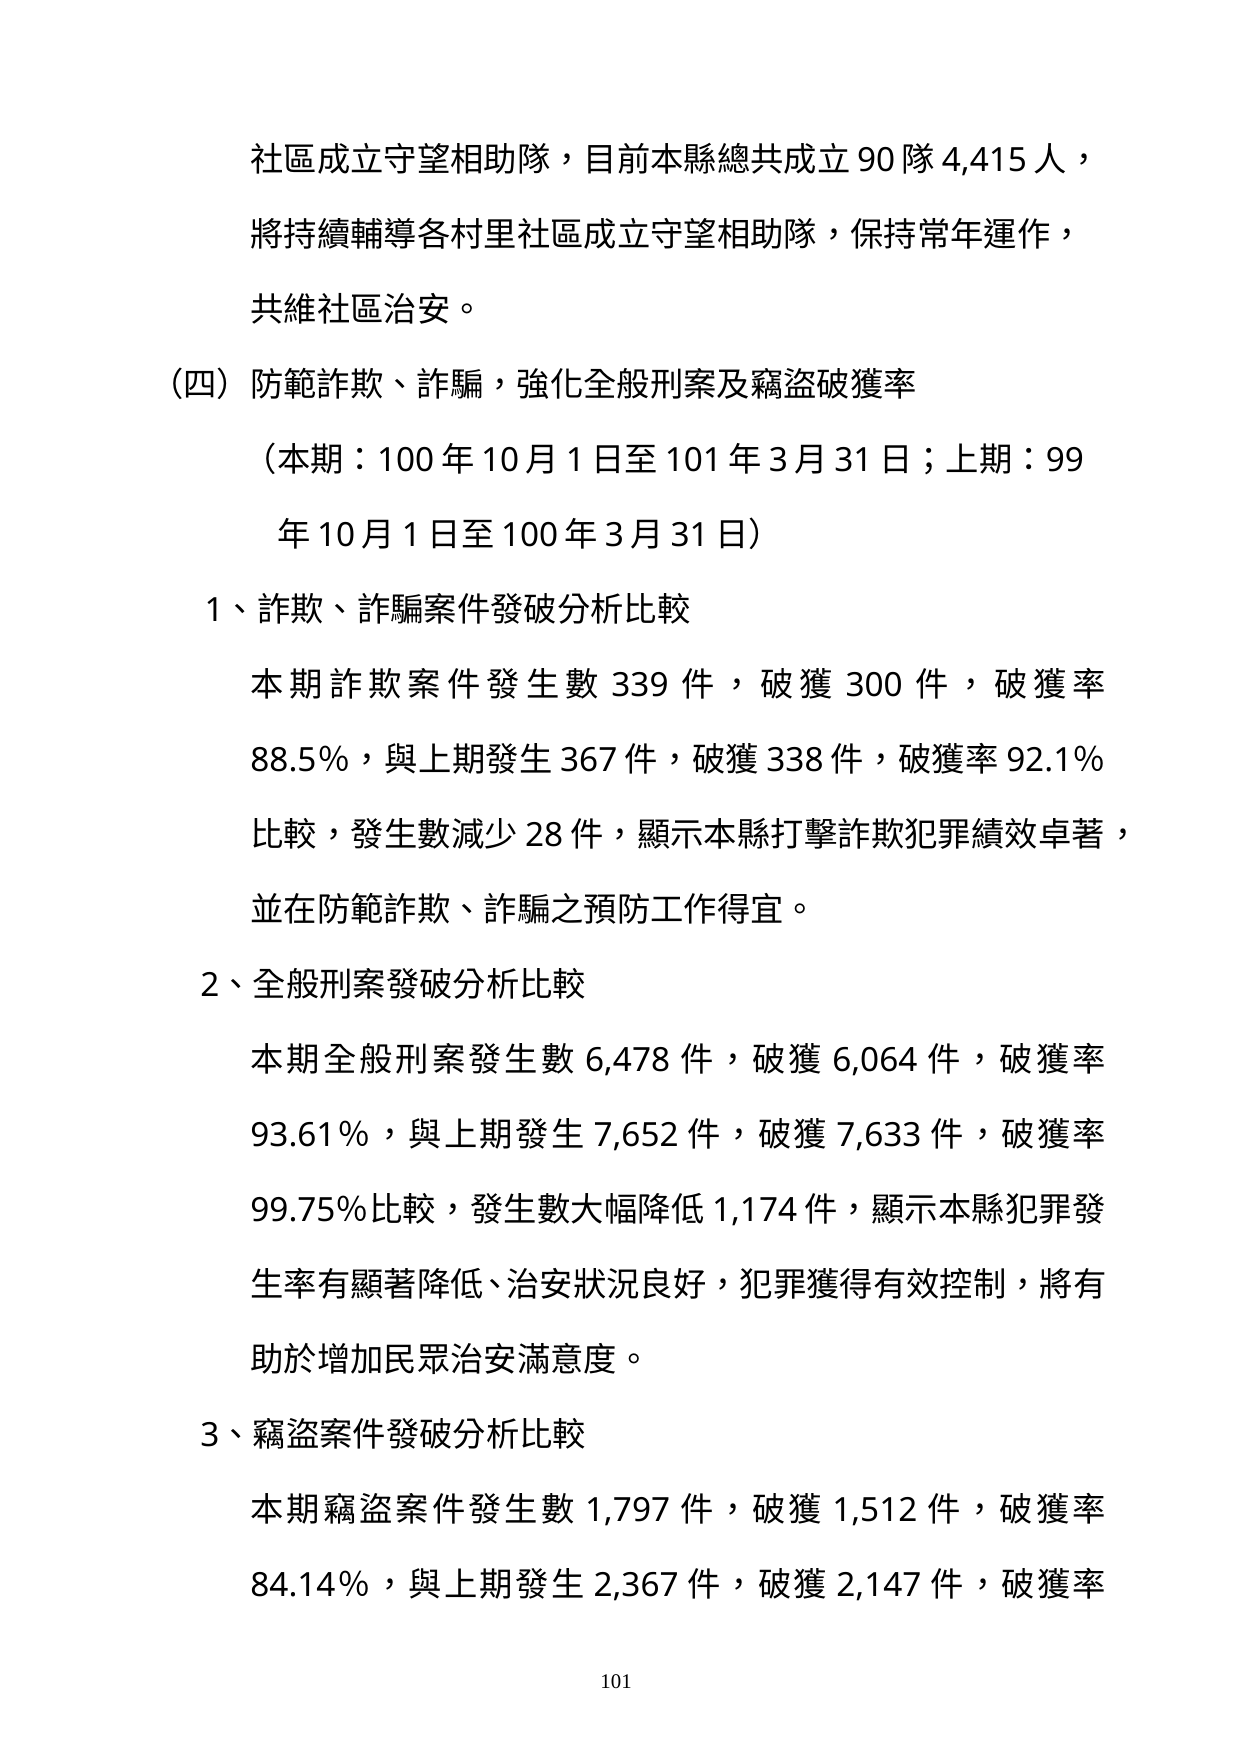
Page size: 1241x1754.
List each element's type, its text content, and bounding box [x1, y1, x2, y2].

text 3、竊盜案件發破分析比較 [150, 1395, 1106, 1470]
text （本期：100年10月1日至101年3月31日；上期：99年10月1日至100年3月31日） [243, 420, 1106, 570]
text 本期竊盜案件發生數1,797件，破獲1,512件，破獲率84.14％，與上期發生2,367件，破獲2,147件，破獲率 [250, 1470, 1106, 1620]
text 本期詐欺案件發生數339件，破獲300件，破獲率88.5％，與上期發生367件，破獲338件，破獲率92.1％比較，發生數減少28件，顯示本縣打擊詐欺犯罪績效卓著，並在防範詐欺、詐騙之預防工作得宜。 [250, 645, 1106, 945]
text 1、詐欺、詐騙案件發破分析比較 [138, 570, 1106, 645]
text 2、全般刑案發破分析比較 [150, 945, 1106, 1020]
text （四）防範詐欺、詐騙，強化全般刑案及竊盜破獲率 [150, 345, 1106, 420]
text 本期全般刑案發生數6,478件，破獲6,064件，破獲率93.61％，與上期發生7,652件，破獲7,633件，破獲率99.75％比較，發生數大幅降低1,174件，顯示本縣犯罪發生率有顯著降低、治安狀況良好，犯罪獲得有效控制，將有助於增加民眾治安滿意度。 [250, 1020, 1106, 1395]
text 社區成立守望相助隊，目前本縣總共成立90隊4,415人，將持續輔導各村里社區成立守望相助隊，保持常年運作，共維社區治安。 [250, 120, 1106, 345]
